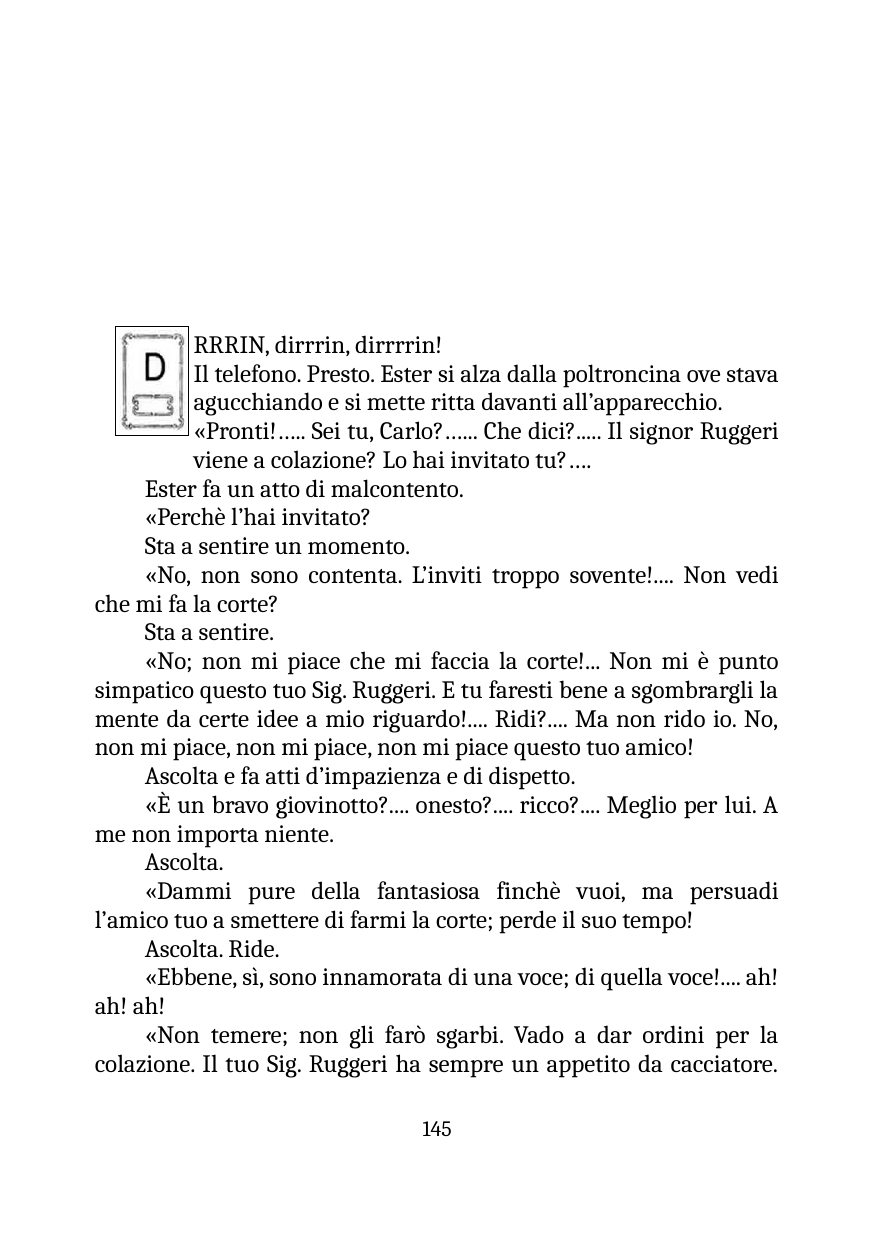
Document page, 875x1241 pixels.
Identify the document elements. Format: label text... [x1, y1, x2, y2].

text «È un bravo giovinotto?.... onesto?.... ricco?.... Meglio per lui. A me non importa niente. [94, 791, 779, 848]
text «Dammi pure della fantasiosa finchè vuoi, ma persuadi l’amico tuo a smettere di farmi la corte; perde il suo tempo! [94, 877, 779, 934]
text Ascolta. Ride. [94, 934, 779, 963]
text Ascolta. [94, 848, 779, 877]
text Ester fa un atto di malcontento. [94, 474, 779, 503]
text Ascolta e fa atti d’impazienza e di dispetto. [94, 762, 779, 791]
text [116, 327, 188, 435]
picture [118, 330, 187, 431]
text Sta a sentire. [94, 618, 779, 647]
text «No; non mi piace che mi faccia la corte!... Non mi è punto simpatico questo tuo Sig. Ruggeri. E tu faresti bene a sgombrargli la mente da certe idee a mio riguardo!.... Ridi?.... Ma non rido io. No, non mi piace, non mi piace, non mi piace questo tuo amico! [94, 647, 779, 762]
text «Pronti!….. Sei tu, Carlo?…... Che dici?..... Il signor Ruggeri viene a colazione? Lo hai invitato tu?…. [94, 417, 779, 474]
text Il telefono. Presto. Ester si alza dalla poltroncina ove stava agucchiando e si mette ritta davanti all’apparecchio. [189, 359, 779, 417]
text «No, non sono contenta. L’inviti troppo sovente!.... Non vedi che mi fa la corte? [94, 561, 779, 618]
text [94, 331, 115, 359]
text RRRIN, dirrrin, dirrrrin! [189, 331, 779, 359]
text «Perchè l’hai invitato? [94, 503, 779, 532]
text «Ebbene, sì, sono innamorata di una voce; di quella voce!.... ah! ah! ah! [94, 963, 779, 1021]
text «Non temere; non gli farò sgarbi. Vado a dar ordini per la colazione. Il tuo Sig. Ruggeri ha sempre un appetito da cacciatore. [94, 1021, 779, 1078]
text Sta a sentire un momento. [94, 532, 779, 561]
